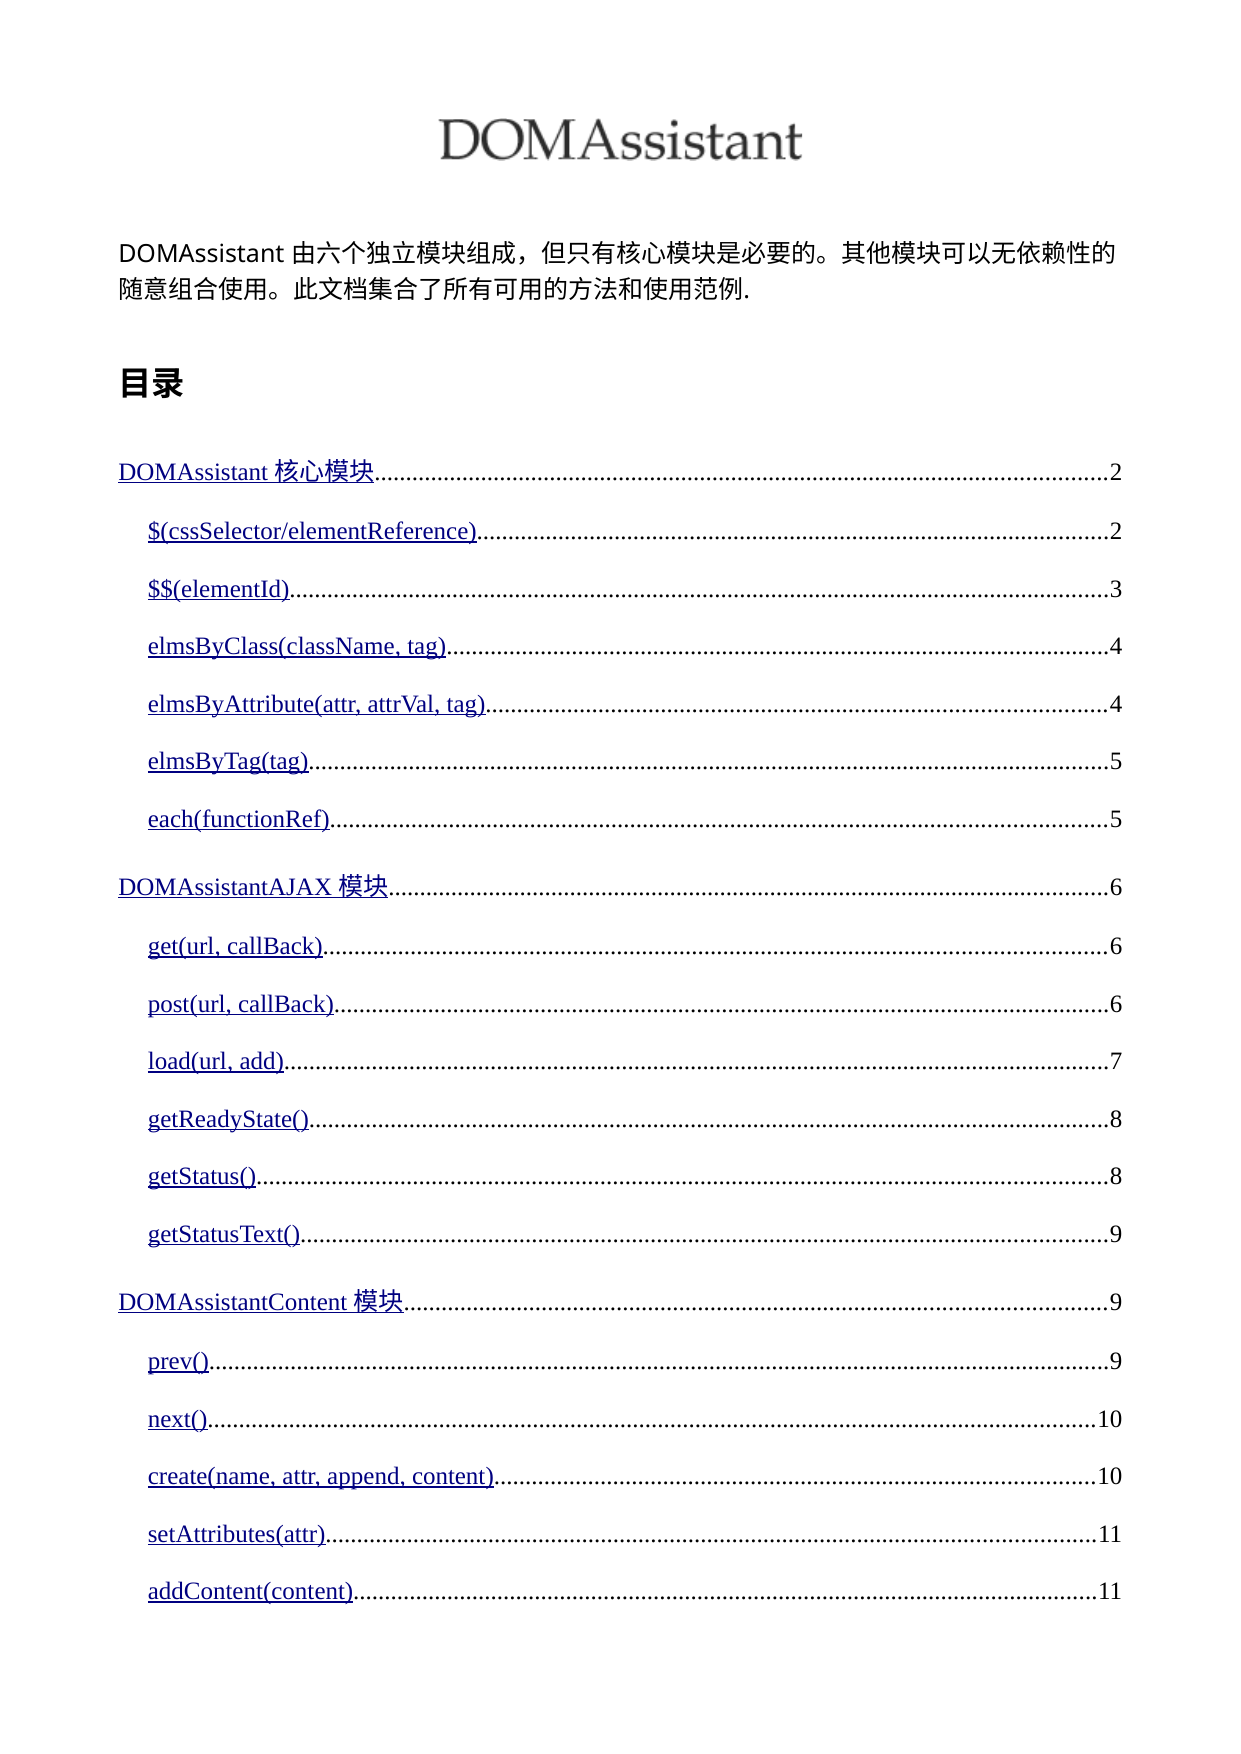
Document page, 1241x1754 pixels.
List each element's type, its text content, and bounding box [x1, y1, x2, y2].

text post(url, callBack) 6 [148, 960, 1122, 1017]
text $(cssSelector/elementReference) 2 [148, 487, 1122, 545]
text load(url, add) 7 [148, 1017, 1122, 1075]
text getStatusText() 9 [148, 1190, 1122, 1247]
text get(url, callBack) 6 [148, 902, 1122, 960]
text addContent(content) 11 [148, 1548, 1122, 1605]
subtitle 目录 [118, 359, 1122, 405]
text DOMAssistant 由六个独立模块组成，但只有核心模块是必要的。其他模块可以无依赖性的随意组合使用。此文档集合了所有可用的方法和使用范例. [118, 233, 1122, 306]
text next() 10 [148, 1375, 1122, 1433]
text elmsByAttribute(attr, attrVal, tag) 4 [148, 660, 1122, 717]
text create(name, attr, append, content) 10 [148, 1433, 1122, 1490]
text $$(elementId) 3 [148, 545, 1122, 602]
text each(functionRef) 5 [148, 775, 1122, 832]
picture [438, 118, 803, 161]
text prev() 9 [148, 1318, 1122, 1375]
text DOMAssistantAJAX 模块 6 [118, 868, 1122, 902]
text DOMAssistant 核心模块 2 [118, 453, 1122, 487]
text elmsByTag(tag) 5 [148, 717, 1122, 775]
text elmsByClass(className, tag) 4 [148, 602, 1122, 660]
text getStatus() 8 [148, 1132, 1122, 1190]
text DOMAssistantContent 模块 9 [118, 1283, 1122, 1318]
text getReadyState() 8 [148, 1075, 1122, 1132]
text setAttributes(attr) 11 [148, 1490, 1122, 1548]
